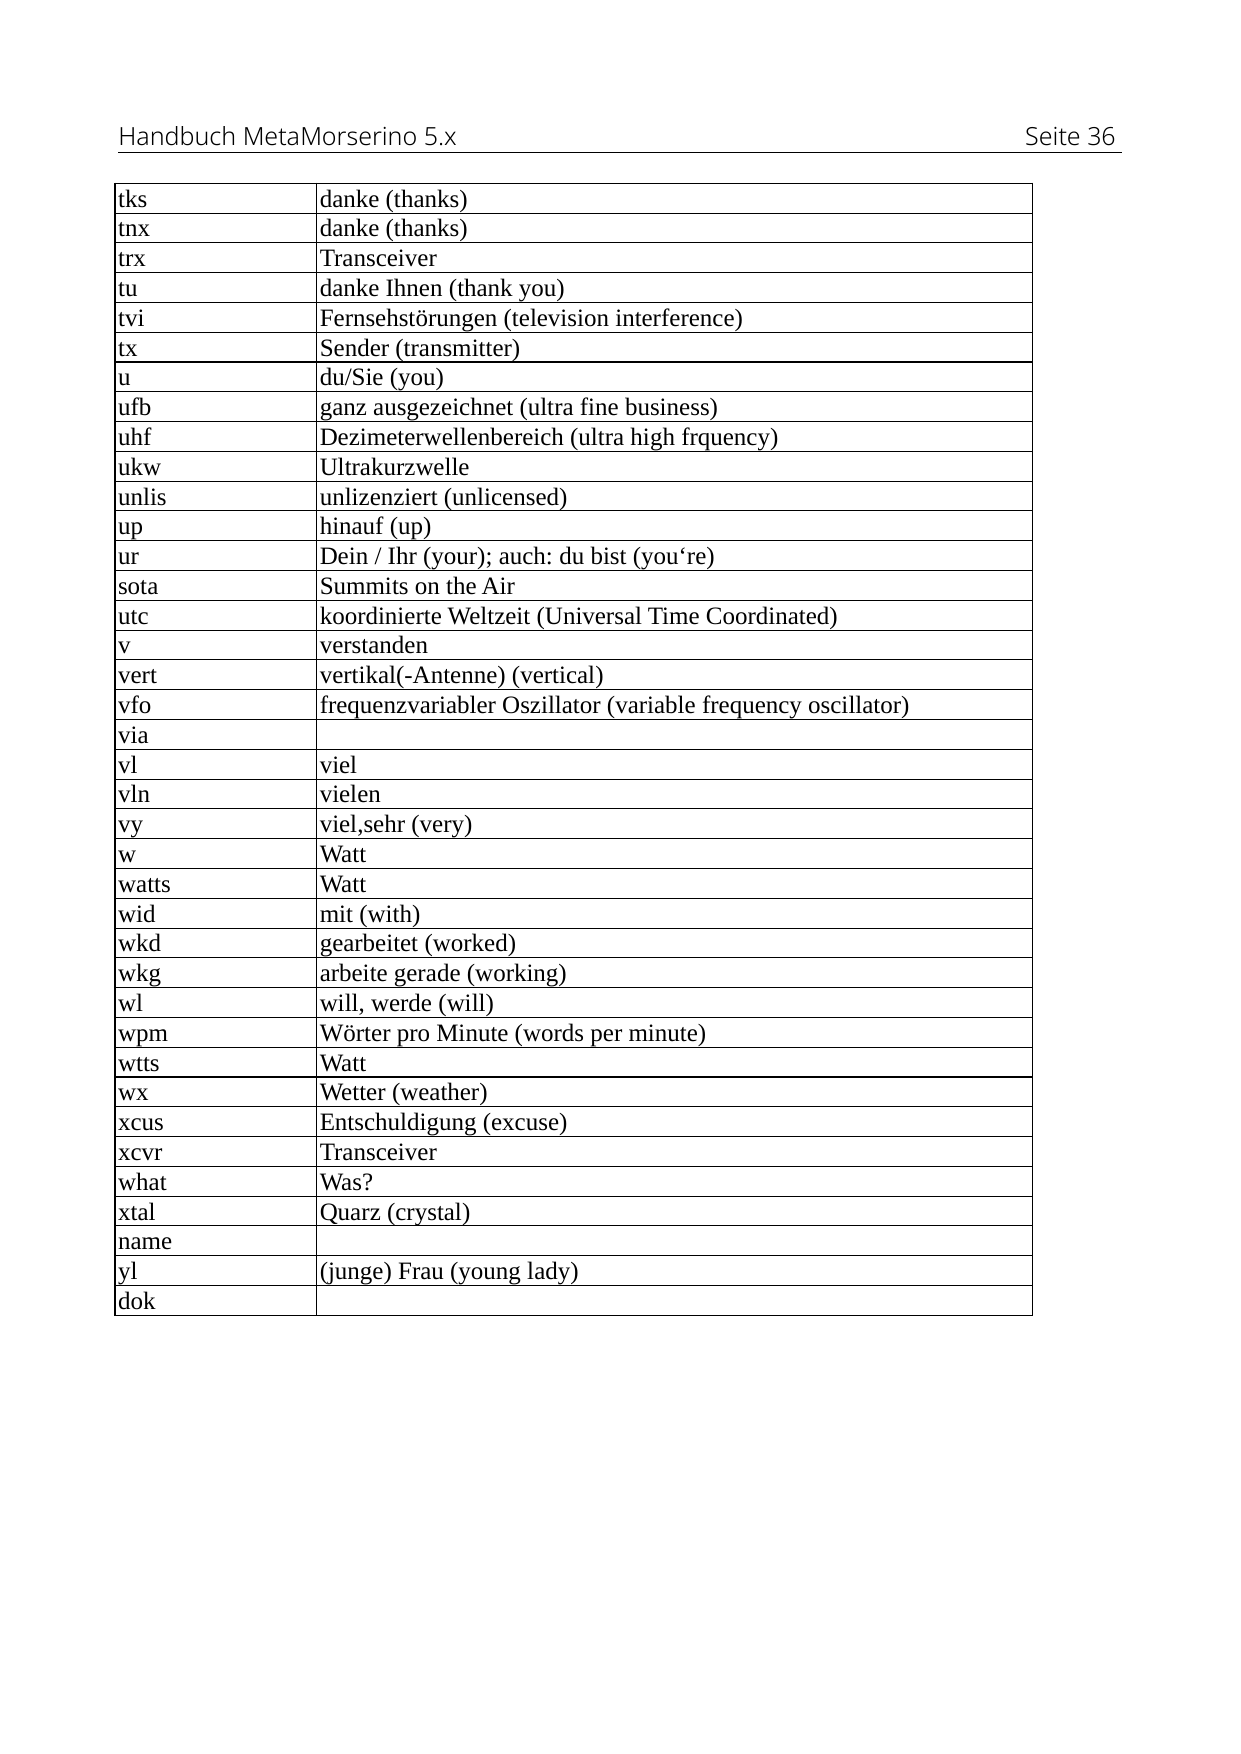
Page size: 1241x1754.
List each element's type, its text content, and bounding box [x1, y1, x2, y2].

table_cell koordinierte Weltzeit (Universal Time Coordinated) [317, 601, 1032, 629]
table_cell tnx [116, 214, 316, 242]
table_cell Summits on the Air [317, 571, 1032, 600]
table_cell wid [116, 899, 316, 927]
table_cell ganz ausgezeichnet (ultra fine business) [317, 392, 1032, 421]
table_cell mit (with) [317, 899, 1032, 927]
table_cell du/Sie (you) [317, 363, 1032, 391]
table_cell danke (thanks) [317, 214, 1032, 242]
table_cell viel,sehr (very) [317, 809, 1032, 838]
table_cell Transceiver [317, 243, 1032, 272]
table_cell gearbeitet (worked) [317, 929, 1032, 957]
table_cell up [116, 511, 316, 540]
table_cell utc [116, 601, 316, 629]
table_cell Quarz (crystal) [317, 1197, 1032, 1225]
table_cell vielen [317, 780, 1032, 808]
table_cell hinauf (up) [317, 511, 1032, 540]
table_cell Was? [317, 1167, 1032, 1196]
table_cell vert [116, 660, 316, 689]
table_cell w [116, 839, 316, 868]
table_cell wpm [116, 1018, 316, 1047]
table_cell wkg [116, 958, 316, 987]
table_cell tks [116, 184, 316, 212]
table_cell arbeite gerade (working) [317, 958, 1032, 987]
table_cell (junge) Frau (young lady) [317, 1256, 1032, 1285]
table_cell vertikal(-Antenne) (vertical) [317, 660, 1032, 689]
table_cell wl [116, 988, 316, 1017]
table_cell Dein / Ihr (your); auch: du bist (you‘re) [317, 541, 1032, 570]
table_cell xcvr [116, 1137, 316, 1166]
table_cell yl [116, 1256, 316, 1285]
table_cell [317, 720, 1032, 749]
table_cell Watt [317, 1048, 1032, 1076]
table_cell danke (thanks) [317, 184, 1032, 212]
table_cell vy [116, 809, 316, 838]
table_cell via [116, 720, 316, 749]
table_cell Watt [317, 869, 1032, 898]
table_cell tu [116, 273, 316, 302]
table_cell Wörter pro Minute (words per minute) [317, 1018, 1032, 1047]
table_cell Entschuldigung (excuse) [317, 1107, 1032, 1136]
table_cell Wetter (weather) [317, 1078, 1032, 1106]
table_cell u [116, 363, 316, 391]
table_cell viel [317, 750, 1032, 778]
table_cell ufb [116, 392, 316, 421]
table_cell ur [116, 541, 316, 570]
table_cell Transceiver [317, 1137, 1032, 1166]
table_cell will, werde (will) [317, 988, 1032, 1017]
table_cell dok [116, 1286, 316, 1315]
table_cell wx [116, 1078, 316, 1106]
table_cell Dezimeterwellenbereich (ultra high frquency) [317, 422, 1032, 451]
table_cell vln [116, 780, 316, 808]
table_cell ukw [116, 452, 316, 481]
table_cell unlizenziert (unlicensed) [317, 482, 1032, 510]
table_cell trx [116, 243, 316, 272]
table_cell [317, 1286, 1032, 1315]
table_cell unlis [116, 482, 316, 510]
table_cell tx [116, 333, 316, 361]
table_cell xtal [116, 1197, 316, 1225]
table_cell verstanden [317, 631, 1032, 659]
table_cell uhf [116, 422, 316, 451]
table_cell Sender (transmitter) [317, 333, 1032, 361]
table_cell [317, 1226, 1032, 1255]
table_cell v [116, 631, 316, 659]
table_cell xcus [116, 1107, 316, 1136]
table_cell wkd [116, 929, 316, 957]
table_cell vl [116, 750, 316, 778]
table_cell what [116, 1167, 316, 1196]
table_cell watts [116, 869, 316, 898]
table_cell vfo [116, 690, 316, 719]
table_cell Watt [317, 839, 1032, 868]
table_cell sota [116, 571, 316, 600]
table_cell danke Ihnen (thank you) [317, 273, 1032, 302]
table_cell frequenzvariabler Oszillator (variable frequency oscillator) [317, 690, 1032, 719]
table_cell name [116, 1226, 316, 1255]
table_cell Fernsehstörungen (television interference) [317, 303, 1032, 332]
table_cell wtts [116, 1048, 316, 1076]
table_cell tvi [116, 303, 316, 332]
table_cell Ultrakurzwelle [317, 452, 1032, 481]
